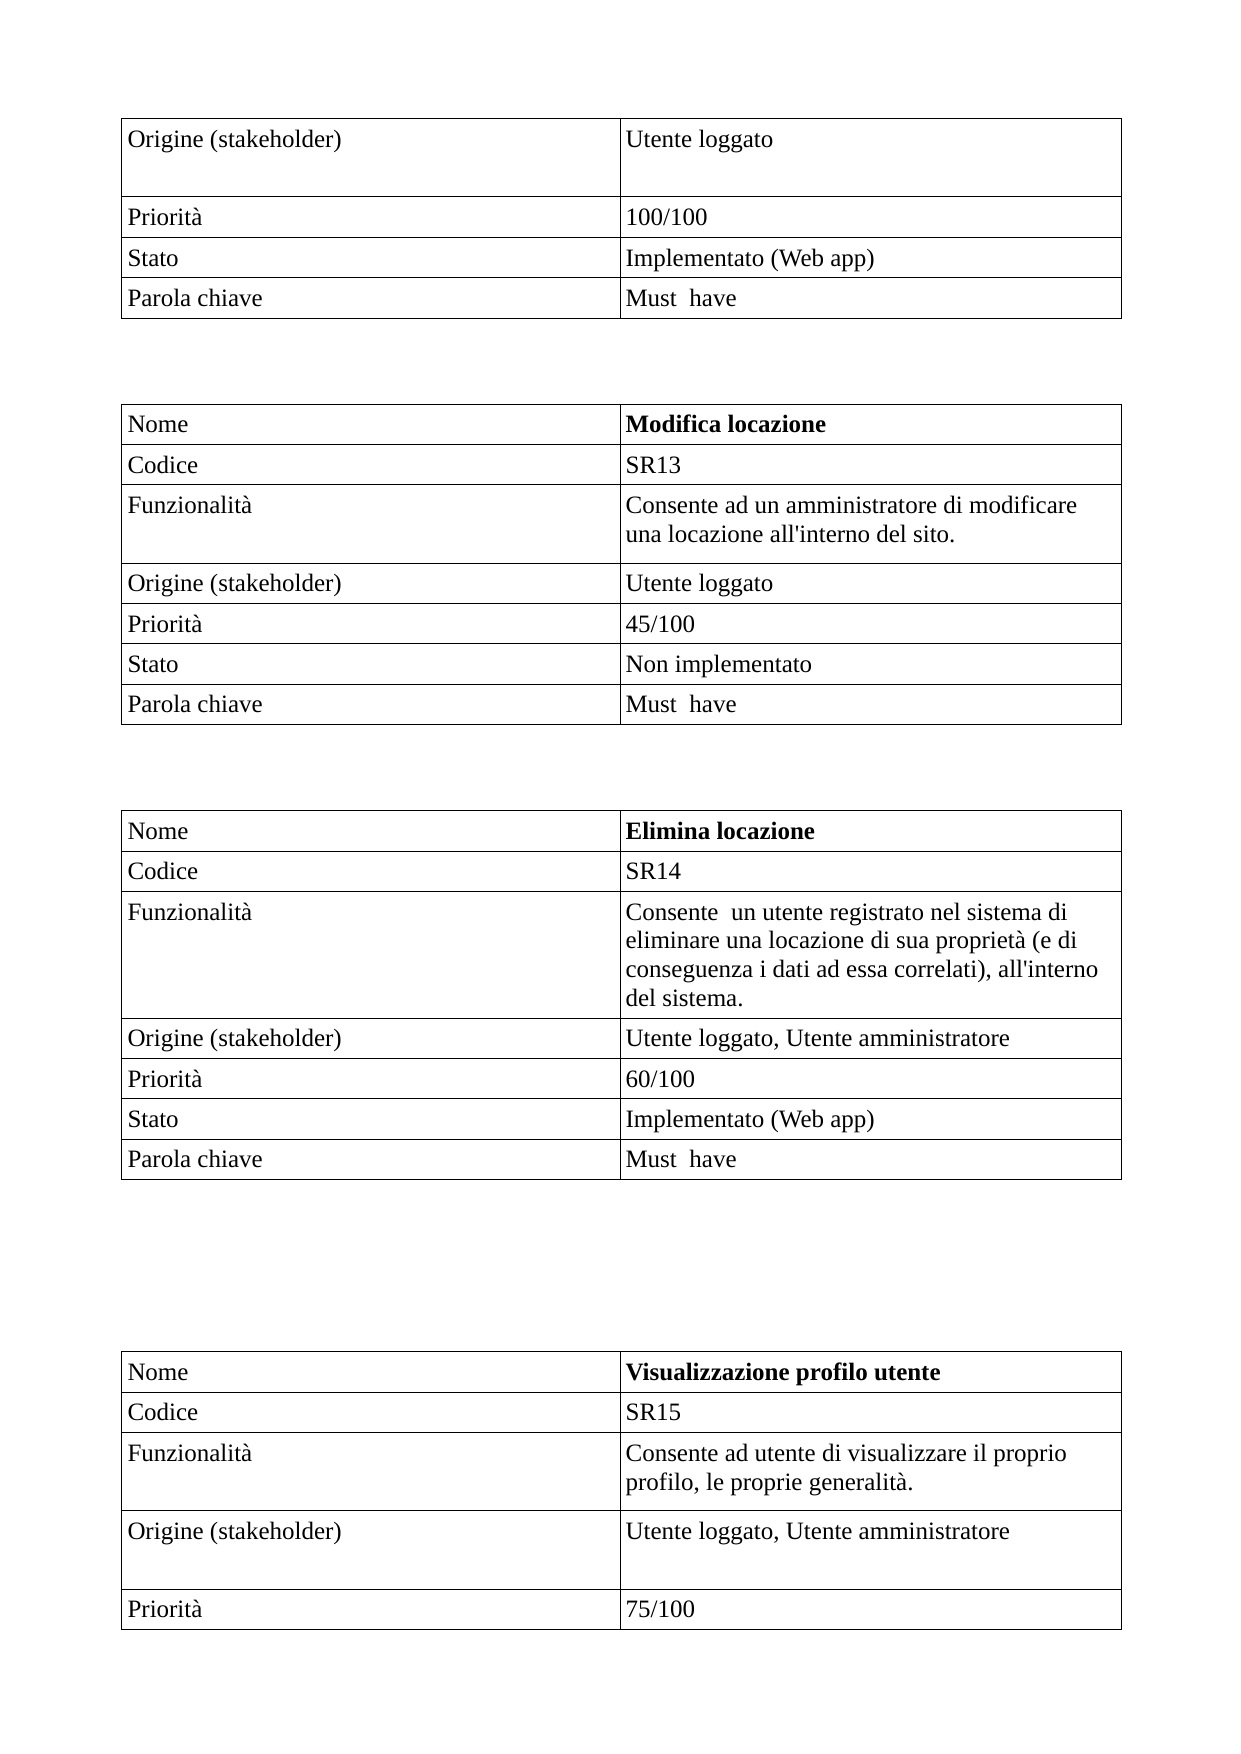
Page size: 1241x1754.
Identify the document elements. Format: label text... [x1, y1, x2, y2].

table_cell 60/100 [621, 1059, 1121, 1098]
table_header Visualizzazione profilo utente [621, 1352, 1121, 1392]
table_header Modifica locazione [621, 405, 1121, 444]
table_cell Priorità [122, 1590, 620, 1629]
table_cell SR13 [621, 445, 1121, 484]
table_cell Implementato (Web app) [621, 1099, 1121, 1138]
table_cell SR14 [621, 852, 1121, 891]
table_cell Codice [122, 852, 620, 891]
table_cell 45/100 [621, 604, 1121, 643]
table_cell Codice [122, 1393, 620, 1432]
table_header Nome [122, 1352, 620, 1392]
table_cell Stato [122, 644, 620, 684]
table_header Nome [122, 405, 620, 444]
table_cell Parola chiave [122, 685, 620, 724]
table_cell 75/100 [621, 1590, 1121, 1629]
table_cell Parola chiave [122, 278, 620, 317]
table_cell 100/100 [621, 197, 1121, 237]
table_cell Funzionalità [122, 485, 620, 563]
table_cell Must have [621, 685, 1121, 724]
table_header Elimina locazione [621, 811, 1121, 851]
table_cell Consente un utente registrato nel sistema di eliminare una locazione di sua proprietà (e di conseguenza i dati ad essa correlati), all'interno del sistema. [621, 892, 1121, 1017]
table_cell Priorità [122, 1059, 620, 1098]
table_cell Origine (stakeholder) [122, 119, 620, 196]
table_cell Funzionalità [122, 1433, 620, 1510]
table_cell Consente ad un amministratore di modificare una locazione all'interno del sito. [621, 485, 1121, 563]
table_cell Origine (stakeholder) [122, 1511, 620, 1589]
table_cell Utente loggato [621, 564, 1121, 603]
table_cell Utente loggato [621, 119, 1121, 196]
table_cell Origine (stakeholder) [122, 564, 620, 603]
table_cell Implementato (Web app) [621, 238, 1121, 277]
table_cell Priorità [122, 197, 620, 237]
table_cell SR15 [621, 1393, 1121, 1432]
table_cell Codice [122, 445, 620, 484]
table_cell Non implementato [621, 644, 1121, 684]
table_cell Stato [122, 1099, 620, 1138]
table_cell Must have [621, 1140, 1121, 1179]
table_cell Funzionalità [122, 892, 620, 1017]
table_cell Must have [621, 278, 1121, 317]
table_cell Consente ad utente di visualizzare il proprio profilo, le proprie generalità. [621, 1433, 1121, 1510]
table_cell Parola chiave [122, 1140, 620, 1179]
table_cell Priorità [122, 604, 620, 643]
table_cell Origine (stakeholder) [122, 1019, 620, 1058]
table_cell Utente loggato, Utente amministratore [621, 1019, 1121, 1058]
table_header Nome [122, 811, 620, 851]
table_cell Utente loggato, Utente amministratore [621, 1511, 1121, 1589]
table_cell Stato [122, 238, 620, 277]
